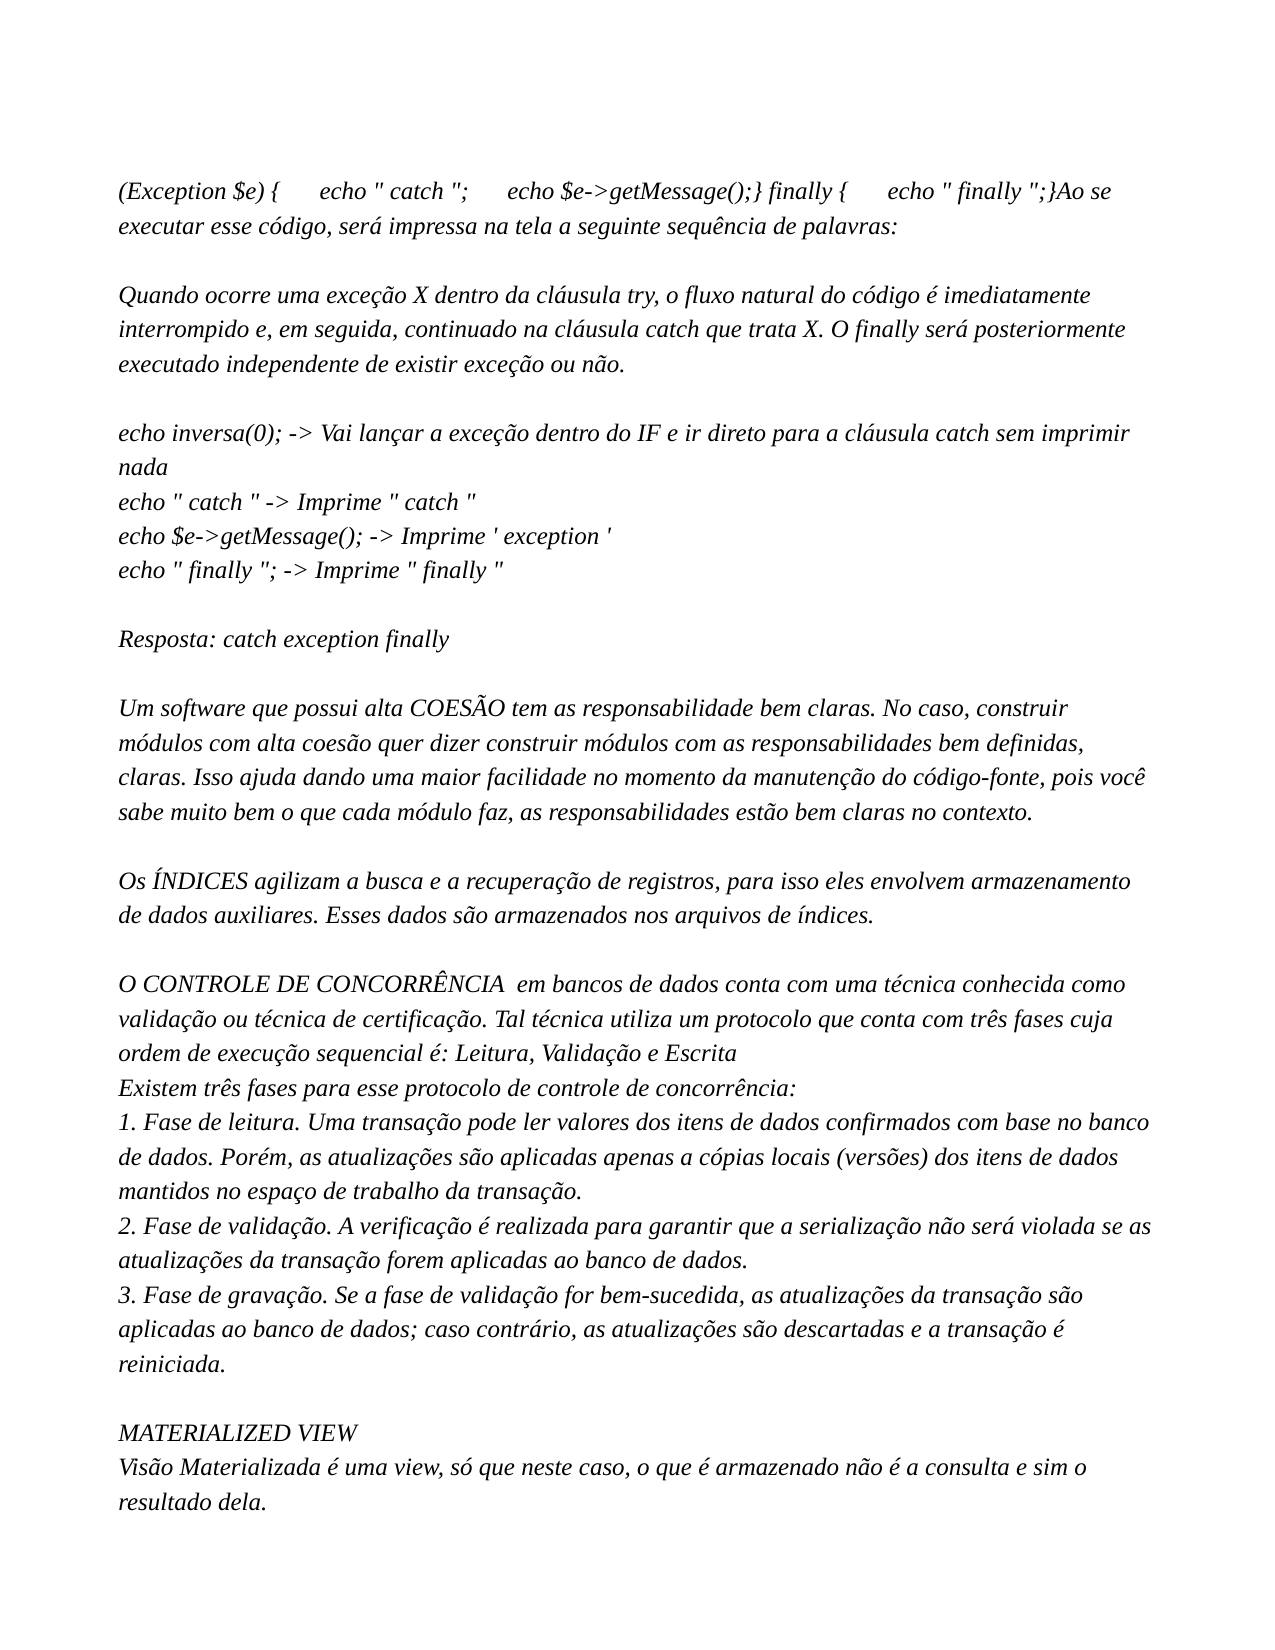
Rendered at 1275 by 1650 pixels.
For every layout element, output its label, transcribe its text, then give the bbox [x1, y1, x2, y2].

text (Exception $e) { echo " catch "; echo $e->getMessage();} finally { echo " finally ";}Ao se executar esse código, será impressa na tela a seguinte sequência de palavras: Quando ocorre uma exceção X dentro da cláusula try, o fluxo natural do código é imediatamente interrompido e, em seguida, continuado na cláusula catch que trata X. O finally será posteriormente executado independente de existir exceção ou não. echo inversa(0); -> Vai lançar a exceção dentro do IF e ir direto para a cláusula catch sem imprimir nada echo " catch " -> Imprime " catch " echo $e->getMessage(); -> Imprime ' exception ' echo " finally "; -> Imprime " finally " Resposta: catch exception finally Um software que possui alta COESÃO tem as responsabilidade bem claras. No caso, construir módulos com alta coesão quer dizer construir módulos com as responsabilidades bem definidas, claras. Isso ajuda dando uma maior facilidade no momento da manutenção do código-fonte, pois você sabe muito bem o que cada módulo faz, as responsabilidades estão bem claras no contexto. Os ÍNDICES agilizam a busca e a recuperação de registros, para isso eles envolvem armazenamento de dados auxiliares. Esses dados são armazenados nos arquivos de índices. O CONTROLE DE CONCORRÊNCIA em bancos de dados conta com uma técnica conhecida como validação ou técnica de certificação. Tal técnica utiliza um protocolo que conta com três fases cuja ordem de execução sequencial é: Leitura, Validação e Escrita Existem três fases para esse protocolo de controle de concorrência: 1. Fase de leitura. Uma transação pode ler valores dos itens de dados confirmados com base no banco de dados. Porém, as atualizações são aplicadas apenas a cópias locais (versões) dos itens de dados mantidos no espaço de trabalho da transação. 2. Fase de validação. A verificação é realizada para garantir que a serialização não será violada se as atualizações da transação forem aplicadas ao banco de dados. 3. Fase de gravação. Se a fase de validação for bem-sucedida, as atualizações da transação são aplicadas ao banco de dados; caso contrário, as atualizações são descartadas e a transação é reiniciada. MATERIALIZED VIEW Visão Materializada é uma view, só que neste caso, o que é armazenado não é a consulta e sim o resultado dela. [118, 176, 1157, 1515]
